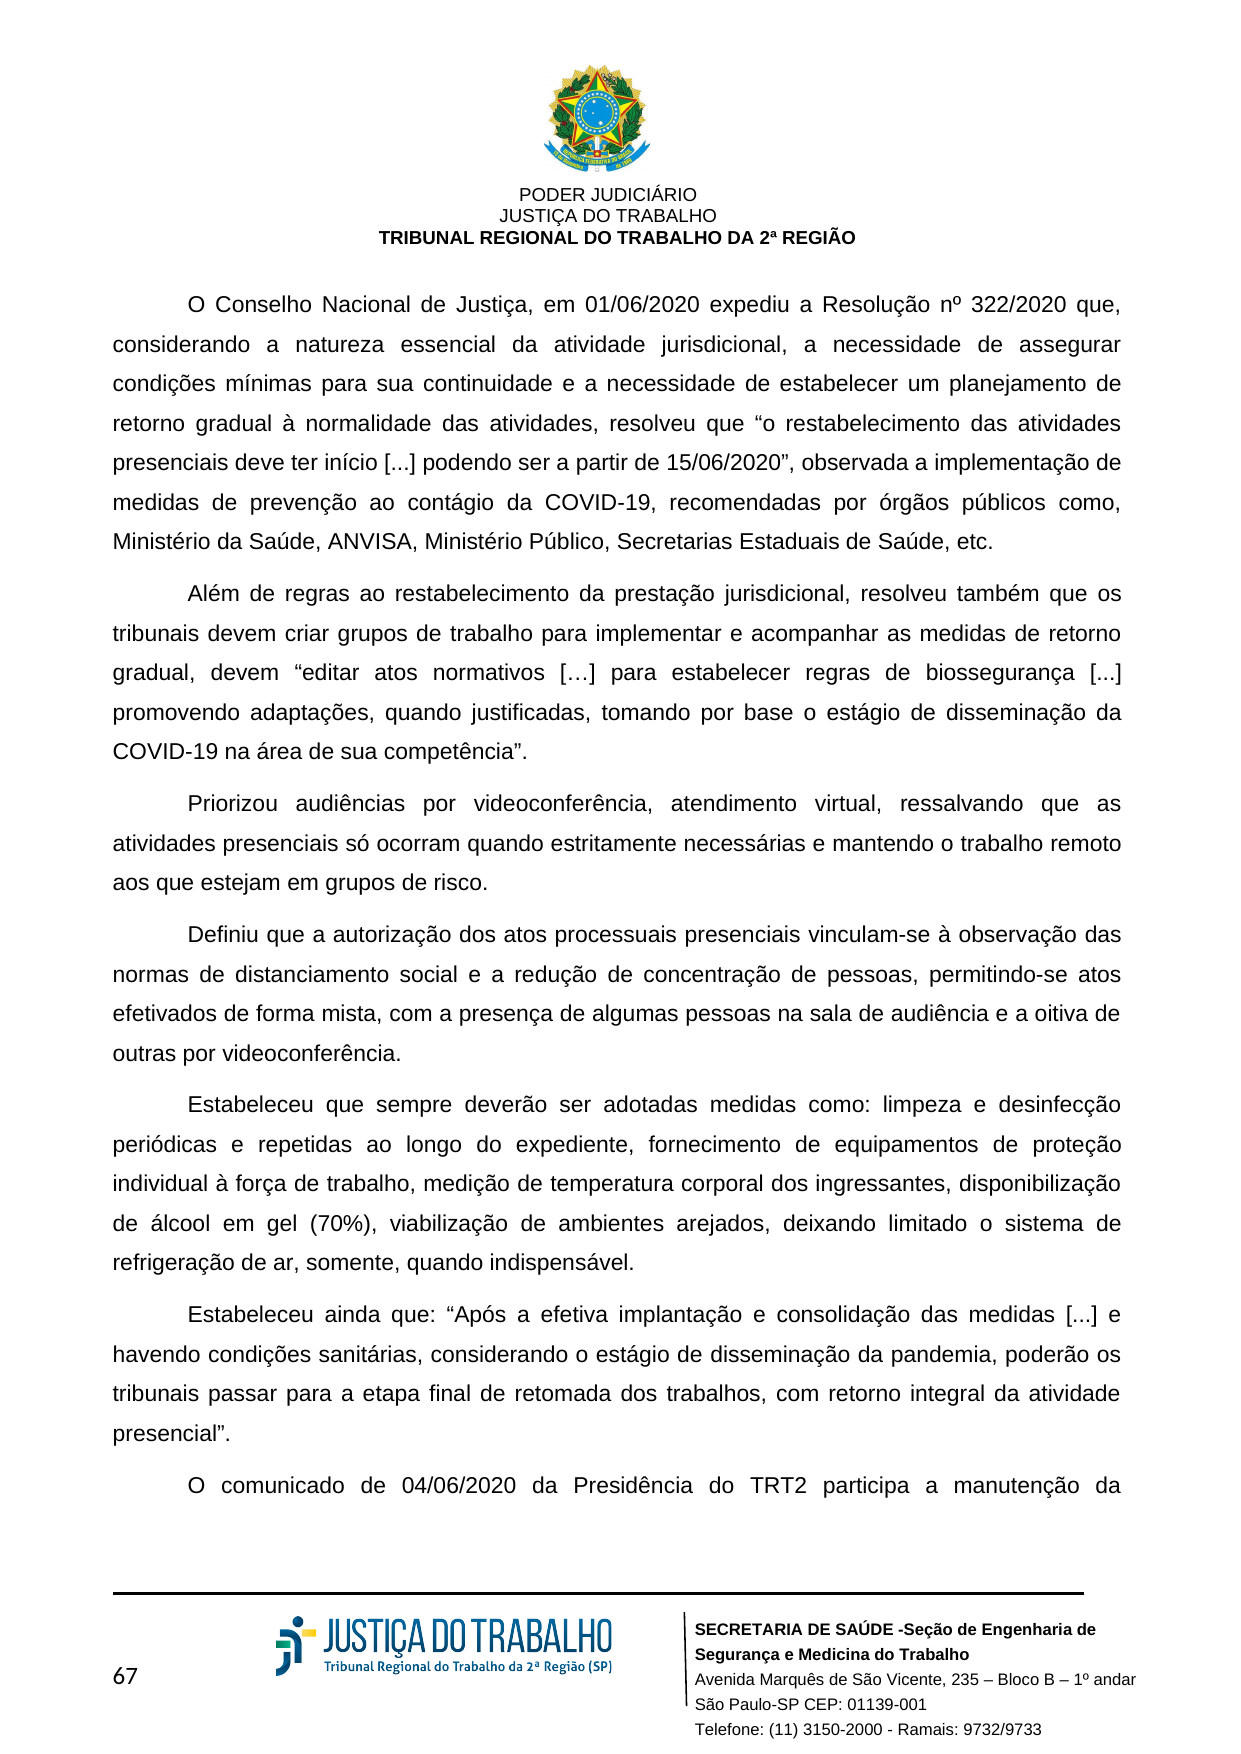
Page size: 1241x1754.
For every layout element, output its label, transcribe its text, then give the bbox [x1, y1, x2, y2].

text Estabeleceu que sempre deverão ser adotadas medidas como: limpeza e desinfecção periódicas e repetidas ao longo do expediente, fornecimento de equipamentos de proteção individual à força de trabalho, medição de temperatura corporal dos ingressantes, disponibilização de álcool em gel (70%), viabilização de ambientes arejados, deixando limitado o sistema de refrigeração de ar, somente, quando indispensável. [112, 1091, 1122, 1276]
text O comunicado de 04/06/2020 da Presidência do TRT2 participa a manutenção da [112, 1472, 1122, 1498]
text Estabeleceu ainda que: “Após a efetiva implantação e consolidação das medidas [...] e havendo condições sanitárias, considerando o estágio de disseminação da pandemia, poderão os tribunais passar para a etapa final de retomada dos trabalhos, com retorno integral da atividade presencial”. [112, 1301, 1122, 1446]
text Além de regras ao restabelecimento da prestação jurisdicional, resolveu também que os tribunais devem criar grupos de trabalho para implementar e acompanhar as medidas de retorno gradual, devem “editar atos normativos […] para estabelecer regras de biossegurança [...] promovendo adaptações, quando justificadas, tomando por base o estágio de disseminação da COVID-19 na área de sua competência”. [112, 580, 1122, 764]
picture [543, 65, 650, 172]
text Priorizou audiências por videoconferência, atendimento virtual, ressalvando que as atividades presenciais só ocorram quando estritamente necessárias e mantendo o trabalho remoto aos que estejam em grupos de risco. [112, 790, 1122, 895]
picture [276, 1616, 612, 1676]
text O Conselho Nacional de Justiça, em 01/06/2020 expediu a Resolução nº 322/2020 que, considerando a natureza essencial da atividade jurisdicional, a necessidade de assegurar condições mínimas para sua continuidade e a necessidade de estabelecer um planejamento de retorno gradual à normalidade das atividades, resolveu que “o restabelecimento das atividades presenciais deve ter início [...] podendo ser a partir de 15/06/2020”, observada a implementação de medidas de prevenção ao contágio da COVID-19, recomendadas por órgãos públicos como, Ministério da Saúde, ANVISA, Ministério Público, Secretarias Estaduais de Saúde, etc. [112, 291, 1122, 554]
text Definiu que a autorização dos atos processuais presenciais vinculam-se à observação das normas de distanciamento social e a redução de concentração de pessoas, permitindo-se atos efetivados de forma mista, com a presença de algumas pessoas na sala de audiência e a oitiva de outras por videoconferência. [112, 921, 1122, 1066]
